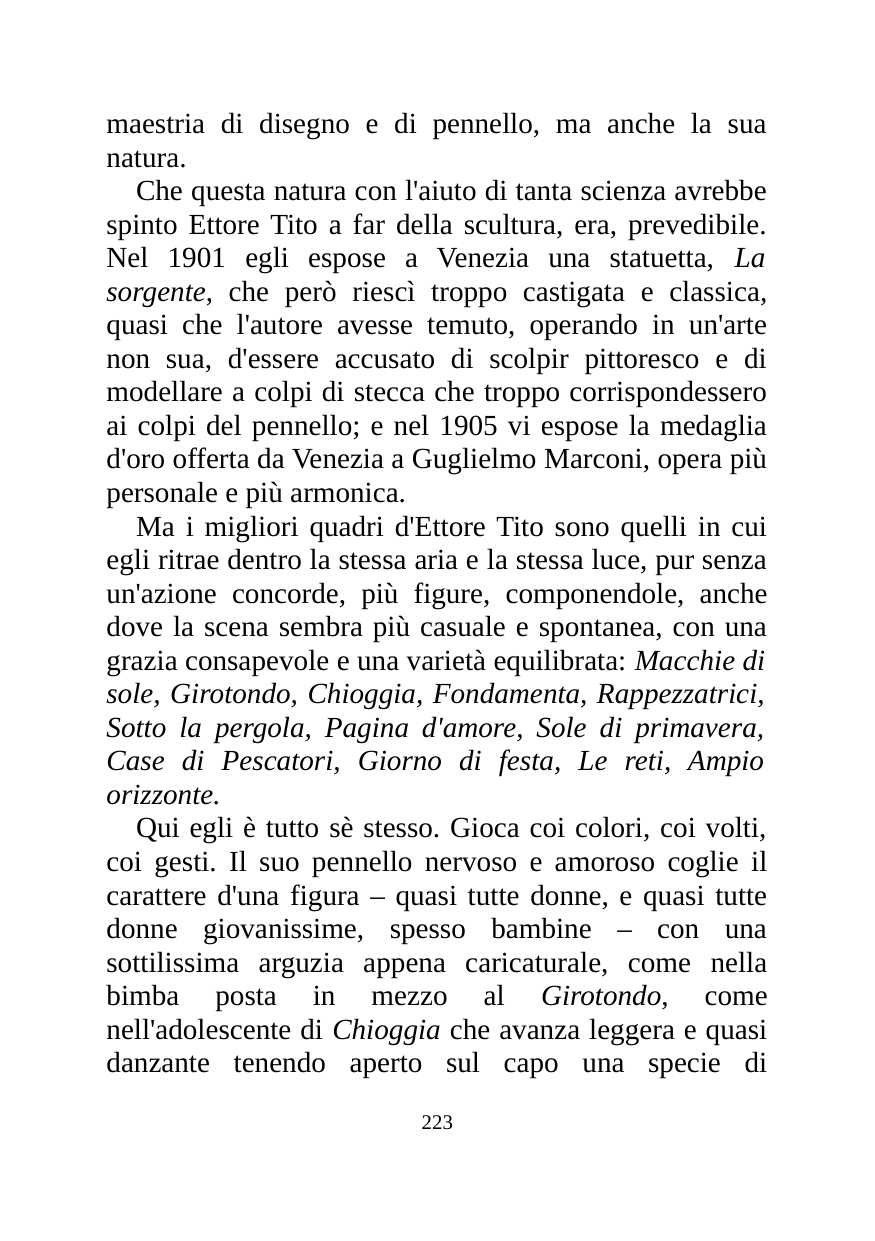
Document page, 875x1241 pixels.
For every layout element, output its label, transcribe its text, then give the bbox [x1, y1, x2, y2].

text Ma i migliori quadri d'Ettore Tito sono quelli in cui egli ritrae dentro la stessa aria e la stessa luce, pur senza un'azione concorde, più figure, componendole, anche dove la scena sembra più casuale e spontanea, con una grazia consapevole e una varietà equilibrata: Macchie di sole, Girotondo, Chioggia, Fondamenta, Rappezzatrici, Sotto la pergola, Pagina d'amore, Sole di primavera, Case di Pescatori, Giorno di festa, Le reti, Ampio orizzonte. [106, 509, 768, 811]
text Qui egli è tutto sè stesso. Gioca coi colori, coi volti, coi gesti. Il suo pennello nervoso e amoroso coglie il carattere d'una figura – quasi tutte donne, e quasi tutte donne giovanissime, spesso bambine – con una sottilissima arguzia appena caricaturale, come nella bimba posta in mezzo al Girotondo, come nell'adolescente di Chioggia che avanza leggera e quasi danzante tenendo aperto sul capo una specie di [106, 811, 768, 1079]
text maestria di disegno e di pennello, ma anche la sua natura. [106, 106, 768, 173]
text Che questa natura con l'aiuto di tanta scienza avrebbe spinto Ettore Tito a far della scultura, era, prevedibile. Nel 1901 egli espose a Venezia una statuetta, La sorgente, che però riescì troppo castigata e classica, quasi che l'autore avesse temuto, operando in un'arte non sua, d'essere accusato di scolpir pittoresco e di modellare a colpi di stecca che troppo corrispondessero ai colpi del pennello; e nel 1905 vi espose la medaglia d'oro offerta da Venezia a Guglielmo Marconi, opera più personale e più armonica. [106, 173, 768, 509]
